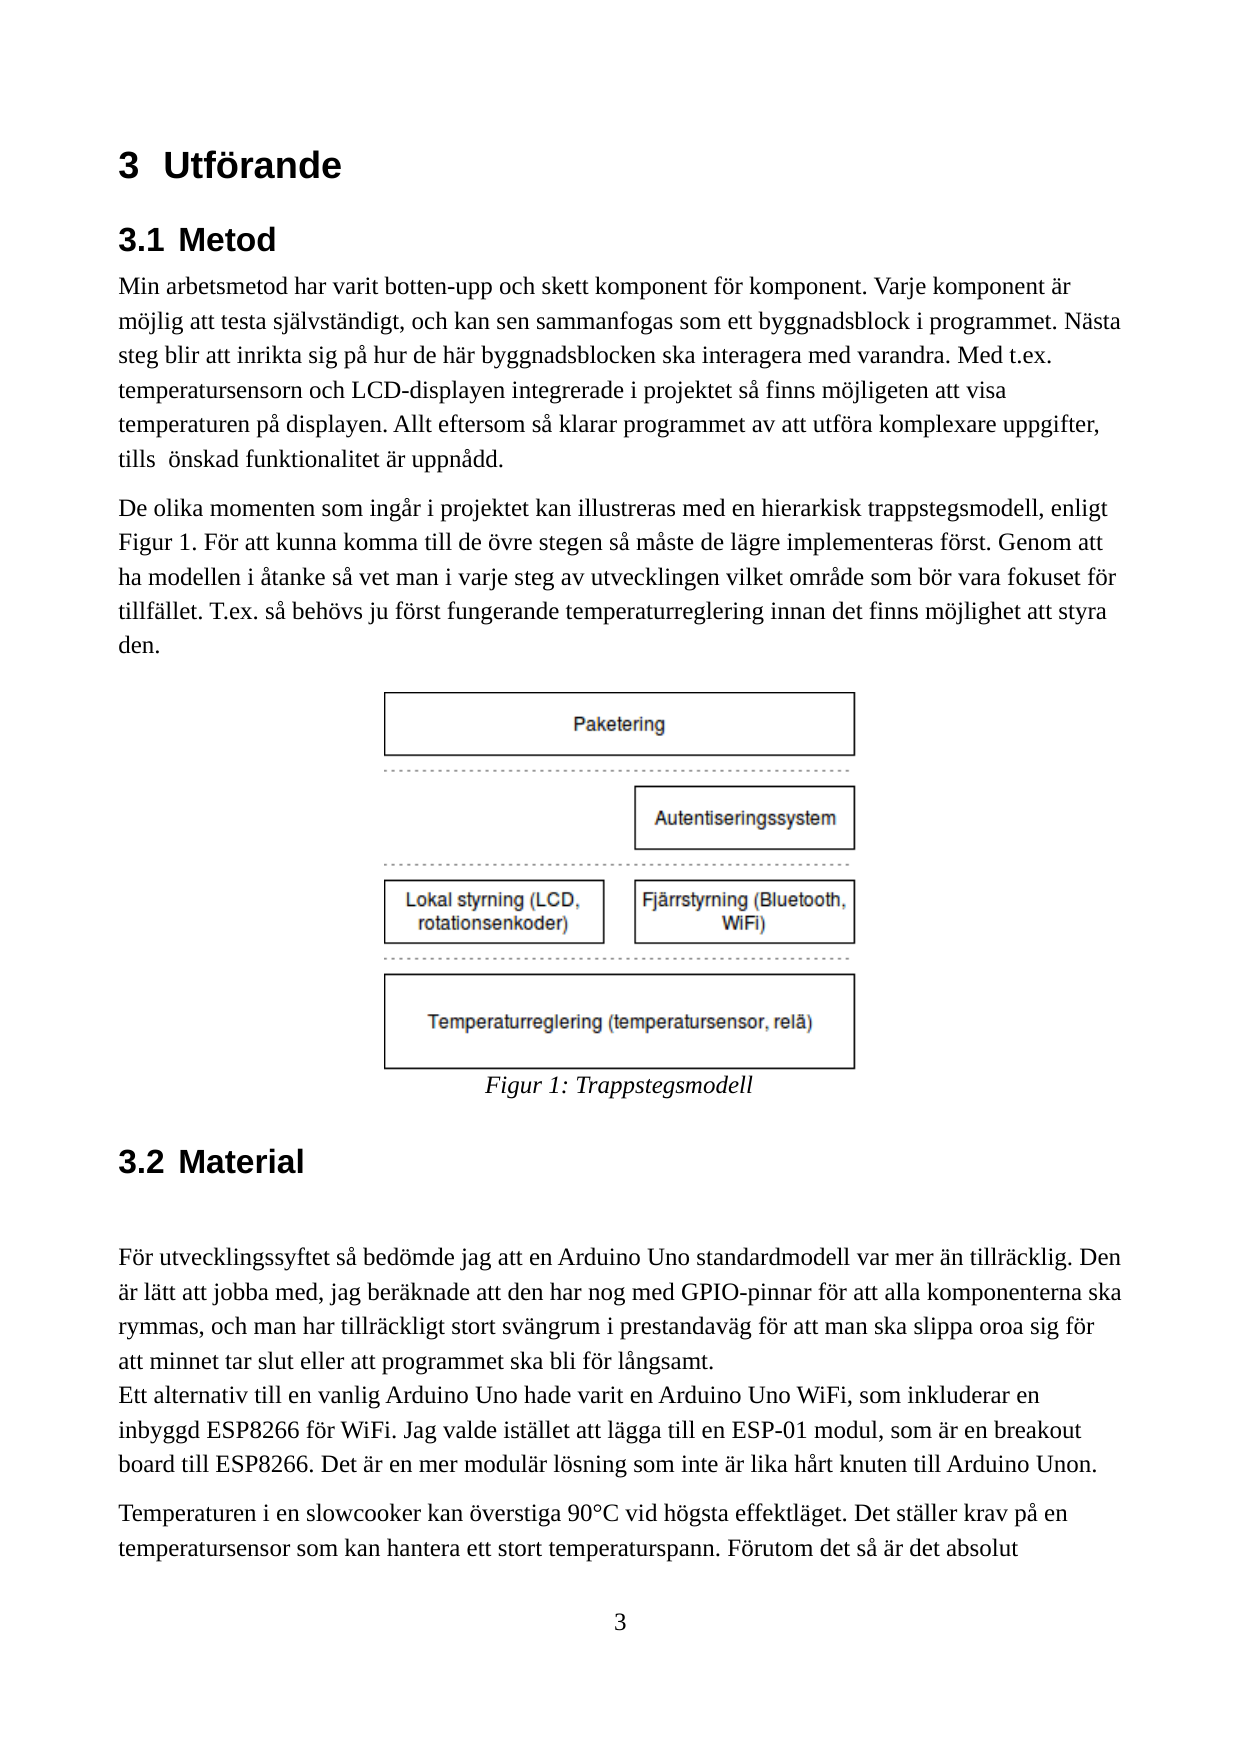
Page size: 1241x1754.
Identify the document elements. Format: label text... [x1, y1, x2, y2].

subtitle Material [118, 1142, 1122, 1181]
subtitle Utförande [118, 143, 1122, 187]
picture [384, 692, 857, 1071]
text För utvecklingssyftet så bedömde jag att en Arduino Uno standardmodell var mer än tillräcklig. Den är lätt att jobba med, jag beräknade att den har nog med GPIO-pinnar för att alla komponenterna ska rymmas, och man har tillräckligt stort svängrum i prestandaväg för att man ska slippa oroa sig för att minnet tar slut eller att programmet ska bli för långsamt. Ett alternativ till en vanlig Arduino Uno hade varit en Arduino Uno WiFi, som inkluderar en inbyggd ESP8266 för WiFi. Jag valde istället att lägga till en ESP-01 modul, som är en breakout board till ESP8266. Det är en mer modulär lösning som inte är lika hårt knuten till Arduino Unon. [118, 1242, 1122, 1478]
subtitle Metod [118, 220, 1122, 259]
text De olika momenten som ingår i projektet kan illustreras med en hierarkisk trappstegsmodell, enligt Figur 1. För att kunna komma till de övre stegen så måste de lägre implementeras först. Genom att ha modellen i åtanke så vet man i varje steg av utvecklingen vilket område som bör vara fokuset för tillfället. T.ex. så behövs ju först fungerande temperaturreglering innan det finns möjlighet att styra den. [118, 493, 1122, 659]
text Temperaturen i en slowcooker kan överstiga 90°C vid högsta effektläget. Det ställer krav på en temperatursensor som kan hantera ett stort temperaturspann. Förutom det så är det absolut [118, 1498, 1122, 1561]
text Min arbetsmetod har varit botten-upp och skett komponent för komponent. Varje komponent är möjlig att testa självständigt, och kan sen sammanfogas som ett byggnadsblock i programmet. Nästa steg blir att inrikta sig på hur de här byggnadsblocken ska interagera med varandra. Med t.ex. temperatursensorn och LCD-displayen integrerade i projektet så finns möjligeten att visa temperaturen på displayen. Allt eftersom så klarar programmet av att utföra komplexare uppgifter, tills önskad funktionalitet är uppnådd. [118, 271, 1122, 472]
text Figur 1: Trappstegsmodell [384, 1071, 856, 1099]
